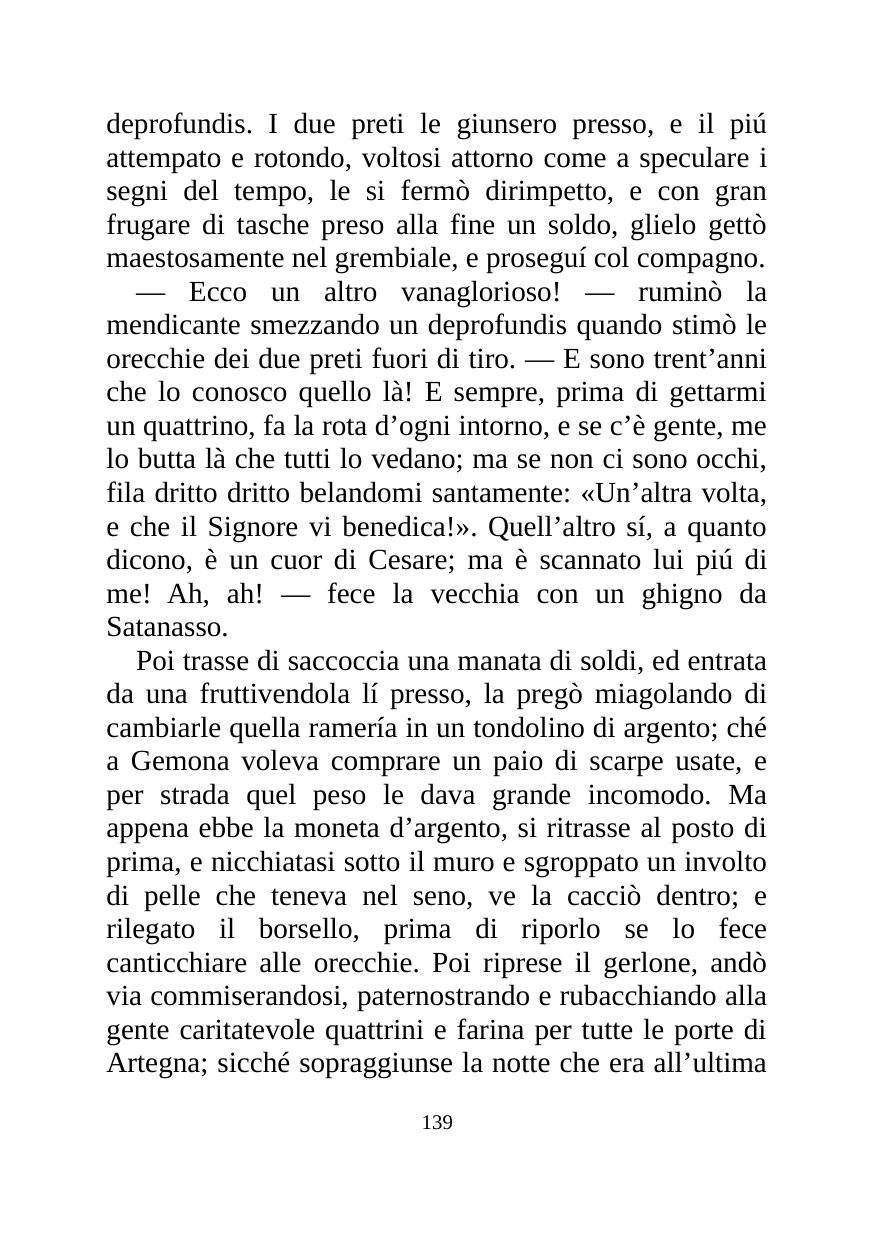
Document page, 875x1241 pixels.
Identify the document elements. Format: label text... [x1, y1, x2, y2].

text Poi trasse di saccoccia una manata di soldi, ed entrata da una fruttivendola lí presso, la pregò miagolando di cambiarle quella ramería in un tondolino di argento; ché a Gemona voleva comprare un paio di scarpe usate, e per strada quel peso le dava grande incomodo. Ma appena ebbe la moneta d’argento, si ritrasse al posto di prima, e nicchiatasi sotto il muro e sgroppato un involto di pelle che teneva nel seno, ve la cacciò dentro; e rilegato il borsello, prima di riporlo se lo fece canticchiare alle orecchie. Poi riprese il gerlone, andò via commiserandosi, paternostrando e rubacchiando alla gente caritatevole quattrini e farina per tutte le porte di Artegna; sicché sopraggiunse la notte che era all’ultima [106, 643, 768, 1079]
text — Ecco un altro vanaglorioso! — ruminò la mendicante smezzando un deprofundis quando stimò le orecchie dei due preti fuori di tiro. — E sono trent’anni che lo conosco quello là! E sempre, prima di gettarmi un quattrino, fa la rota d’ogni intorno, e se c’è gente, me lo butta là che tutti lo vedano; ma se non ci sono occhi, fila dritto dritto belandomi santamente: «Un’altra volta, e che il Signore vi benedica!». Quell’altro sí, a quanto dicono, è un cuor di Cesare; ma è scannato lui piú di me! Ah, ah! — fece la vecchia con un ghigno da Satanasso. [106, 274, 768, 643]
text deprofundis. I due preti le giunsero presso, e il piú attempato e rotondo, voltosi attorno come a speculare i segni del tempo, le si fermò dirimpetto, e con gran frugare di tasche preso alla fine un soldo, glielo gettò maestosamente nel grembiale, e proseguí col compagno. [106, 106, 768, 274]
